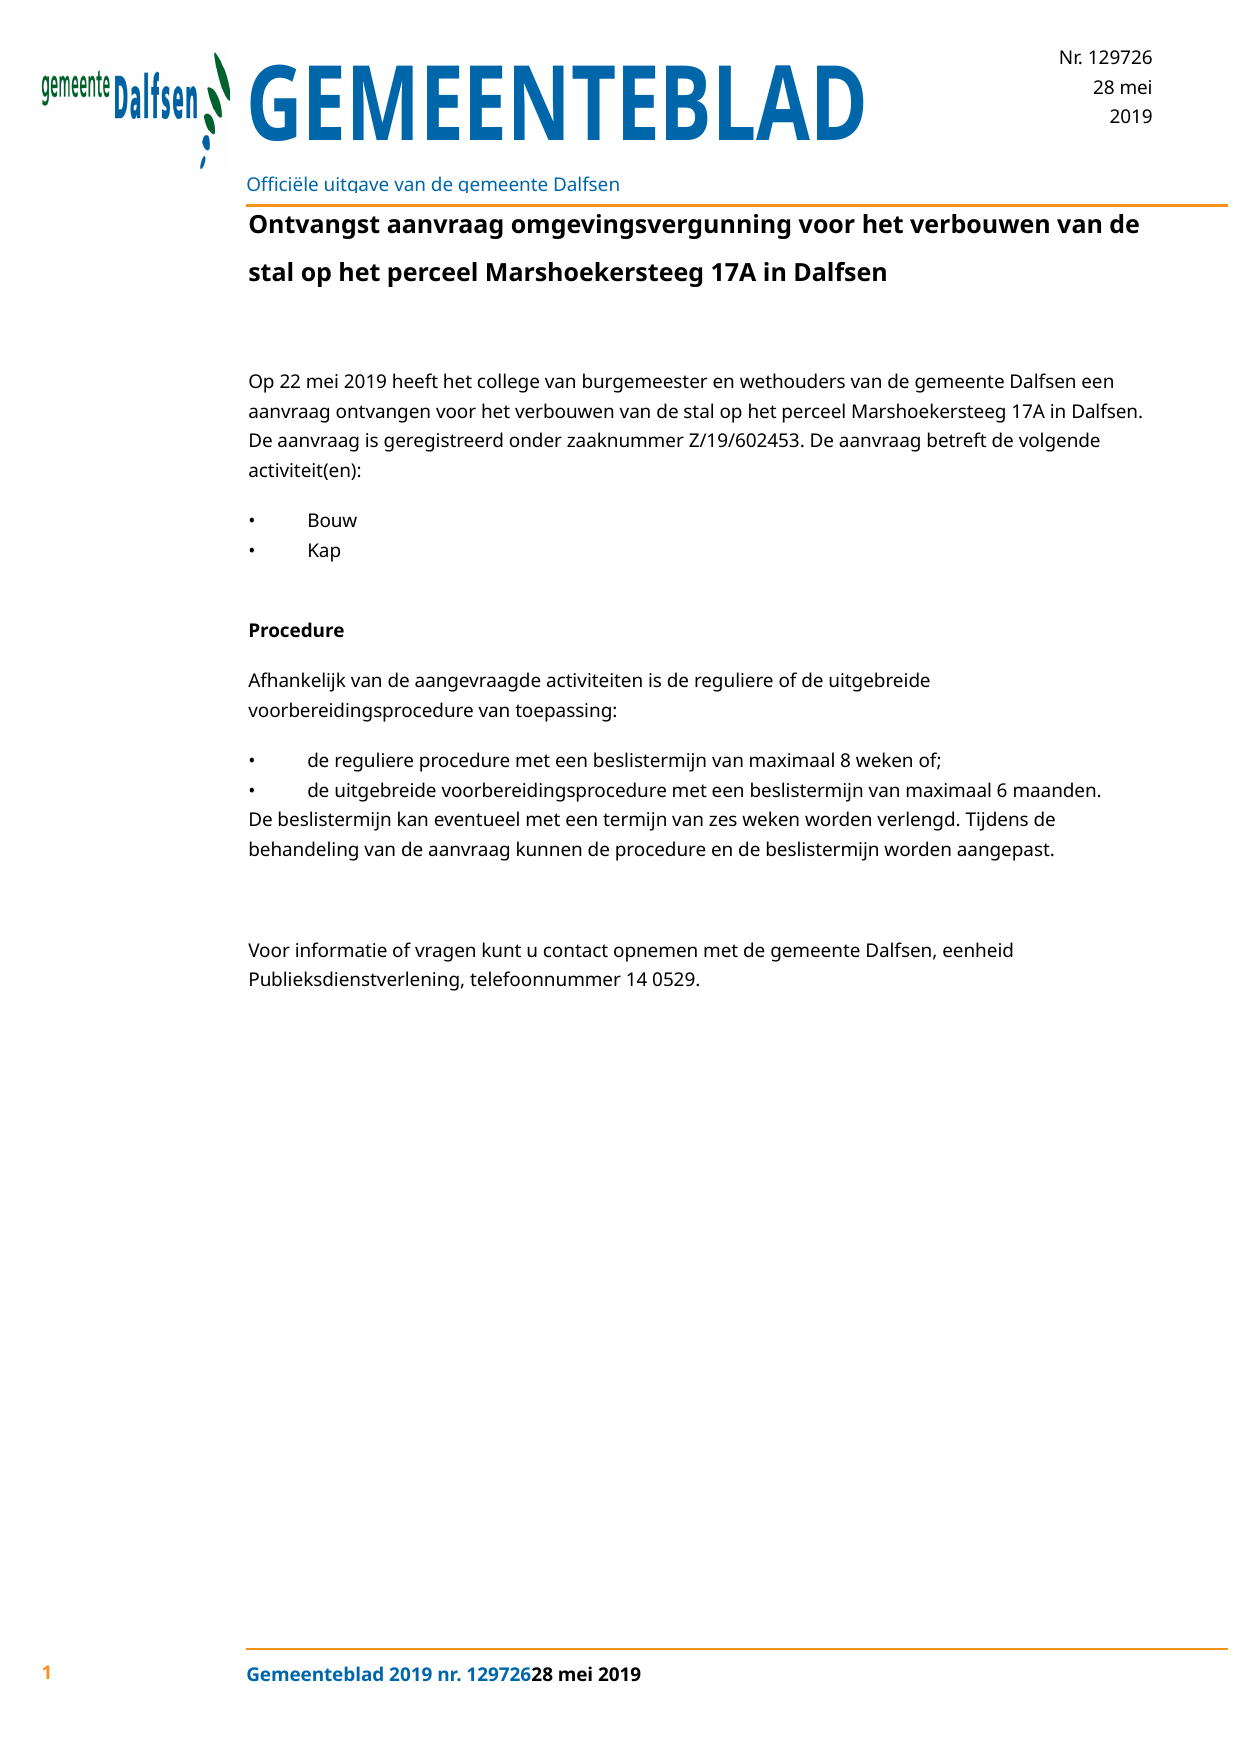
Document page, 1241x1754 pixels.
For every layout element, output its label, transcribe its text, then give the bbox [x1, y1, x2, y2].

list de reguliere procedure met een beslistermijn van maximaal 8 weken of; [248, 747, 1152, 773]
picture [41, 47, 231, 172]
text De beslistermijn kan eventueel met een termijn van zes weken worden verlengd. Tijdens de behandeling van de aanvraag kunnen de procedure en de beslistermijn worden aangepast. [248, 807, 1152, 862]
text Afhankelijk van de aangevraagde activiteiten is de reguliere of de uitgebreide voorbereidingsprocedure van toepassing: [248, 667, 1152, 723]
text Ontvangst aanvraag omgevingsvergunning voor het verbouwen van de stal op het perceel Marshoekersteeg 17A in Dalfsen [248, 207, 1152, 288]
text Voor informatie of vragen kunt u contact opnemen met de gemeente Dalfsen, eenheid Publieksdienstverlening, telefoonnummer 14 0529. [248, 937, 1152, 992]
list Bouw [248, 507, 1152, 533]
list de uitgebreide voorbereidingsprocedure met een beslistermijn van maximaal 6 maanden. [248, 777, 1152, 803]
text Op 22 mei 2019 heeft het college van burgemeester en wethouders van de gemeente Dalfsen een aanvraag ontvangen voor het verbouwen van de stal op het perceel Marshoekersteeg 17A in Dalfsen. De aanvraag is geregistreerd onder zaaknummer Z/19/602453. De aanvraag betreft de volgende activiteit(en): [248, 368, 1152, 483]
list Kap [248, 537, 1152, 563]
text Procedure [248, 617, 1152, 643]
